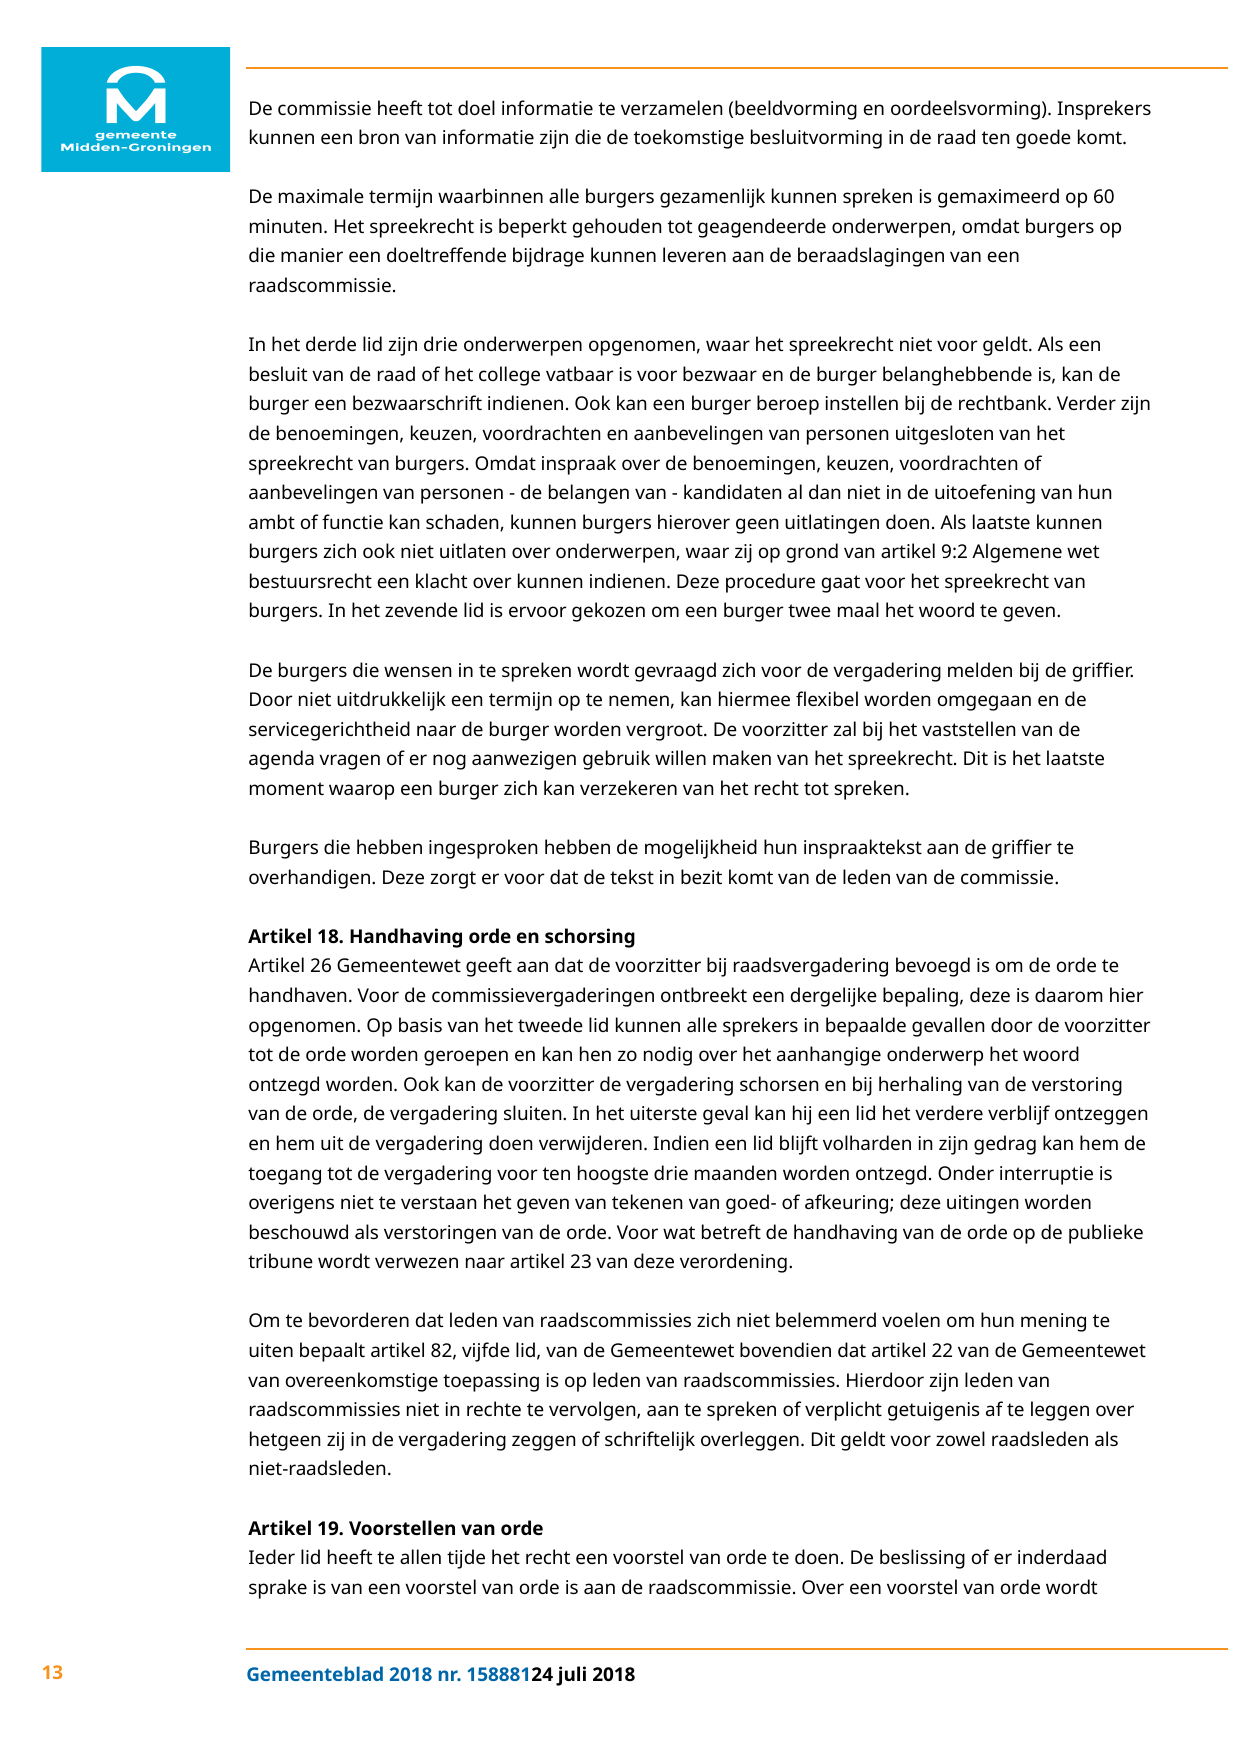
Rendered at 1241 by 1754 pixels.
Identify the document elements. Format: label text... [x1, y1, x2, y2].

text Burgers die hebben ingesproken hebben de mogelijkheid hun inspraaktekst aan de griffier te overhandigen. Deze zorgt er voor dat de tekst in bezit komt van de leden van de commissie. [248, 834, 1152, 890]
text Artikel 26 Gemeentewet geeft aan dat de voorzitter bij raadsvergadering bevoegd is om de orde te handhaven. Voor de commissievergaderingen ontbreekt een dergelijke bepaling, deze is daarom hier opgenomen. Op basis van het tweede lid kunnen alle sprekers in bepaalde gevallen door de voorzitter tot de orde worden geroepen en kan hen zo nodig over het aanhangige onderwerp het woord ontzegd worden. Ook kan de voorzitter de vergadering schorsen en bij herhaling van de verstoring van de orde, de vergadering sluiten. In het uiterste geval kan hij een lid het verdere verblijf ontzeggen en hem uit de vergadering doen verwijderen. Indien een lid blijft volharden in zijn gedrag kan hem de toegang tot de vergadering voor ten hoogste drie maanden worden ontzegd. Onder interruptie is overigens niet te verstaan het geven van tekenen van goed- of afkeuring; deze uitingen worden beschouwd als verstoringen van de orde. Voor wat betreft de handhaving van de orde op de publieke tribune wordt verwezen naar artikel 23 van deze verordening. [248, 953, 1152, 1274]
text Om te bevorderen dat leden van raadscommissies zich niet belemmerd voelen om hun mening te uiten bepaalt artikel 82, vijfde lid, van de Gemeentewet bovendien dat artikel 22 van de Gemeentewet van overeenkomstige toepassing is op leden van raadscommissies. Hierdoor zijn leden van raadscommissies niet in rechte te vervolgen, aan te spreken of verplicht getuigenis af te leggen over hetgeen zij in de vergadering zeggen of schriftelijk overleggen. Dit geldt voor zowel raadsleden als niet-raadsleden. [248, 1308, 1152, 1481]
text Ieder lid heeft te allen tijde het recht een voorstel van orde te doen. De beslissing of er inderdaad sprake is van een voorstel van orde is aan de raadscommissie. Over een voorstel van orde wordt [248, 1544, 1152, 1600]
text Artikel 19. Voorstellen van orde [248, 1515, 1152, 1541]
text Artikel 18. Handhaving orde en schorsing [248, 923, 1152, 949]
text De commissie heeft tot doel informatie te verzamelen (beeldvorming en oordeelsvorming). Insprekers kunnen een bron van informatie zijn die de toekomstige besluitvorming in de raad ten goede komt. [248, 95, 1152, 150]
text In het derde lid zijn drie onderwerpen opgenomen, waar het spreekrecht niet voor geldt. Als een besluit van de raad of het college vatbaar is voor bezwaar en de burger belanghebbende is, kan de burger een bezwaarschrift indienen. Ook kan een burger beroep instellen bij de rechtbank. Verder zijn de benoemingen, keuzen, voordrachten en aanbevelingen van personen uitgesloten van het spreekrecht van burgers. Omdat inspraak over de benoemingen, keuzen, voordrachten of aanbevelingen van personen - de belangen van - kandidaten al dan niet in de uitoefening van hun ambt of functie kan schaden, kunnen burgers hierover geen uitlatingen doen. Als laatste kunnen burgers zich ook niet uitlaten over onderwerpen, waar zij op grond van artikel 9:2 Algemene wet bestuursrecht een klacht over kunnen indienen. Deze procedure gaat voor het spreekrecht van burgers. In het zevende lid is ervoor gekozen om een burger twee maal het woord te geven. [248, 331, 1152, 623]
picture [107, 89, 165, 122]
text De maximale termijn waarbinnen alle burgers gezamenlijk kunnen spreken is gemaximeerd op 60 minuten. Het spreekrecht is beperkt gehouden tot geagendeerde onderwerpen, omdat burgers op die manier een doeltreffende bijdrage kunnen leveren aan de beraadslagingen van een raadscommissie. [248, 183, 1152, 298]
picture [184, 146, 190, 153]
picture [108, 66, 164, 82]
text De burgers die wensen in te spreken wordt gevraagd zich voor de vergadering melden bij de griffier. Door niet uitdrukkelijk een termijn op te nemen, kan hiermee flexibel worden omgegaan en de servicegerichtheid naar de burger worden vergroot. De voorzitter zal bij het vaststellen van de agenda vragen of er nog aanwezigen gebruik willen maken van het spreekrecht. Dit is het laatste moment waarop een burger zich kan verzekeren van het recht tot spreken. [248, 657, 1152, 801]
